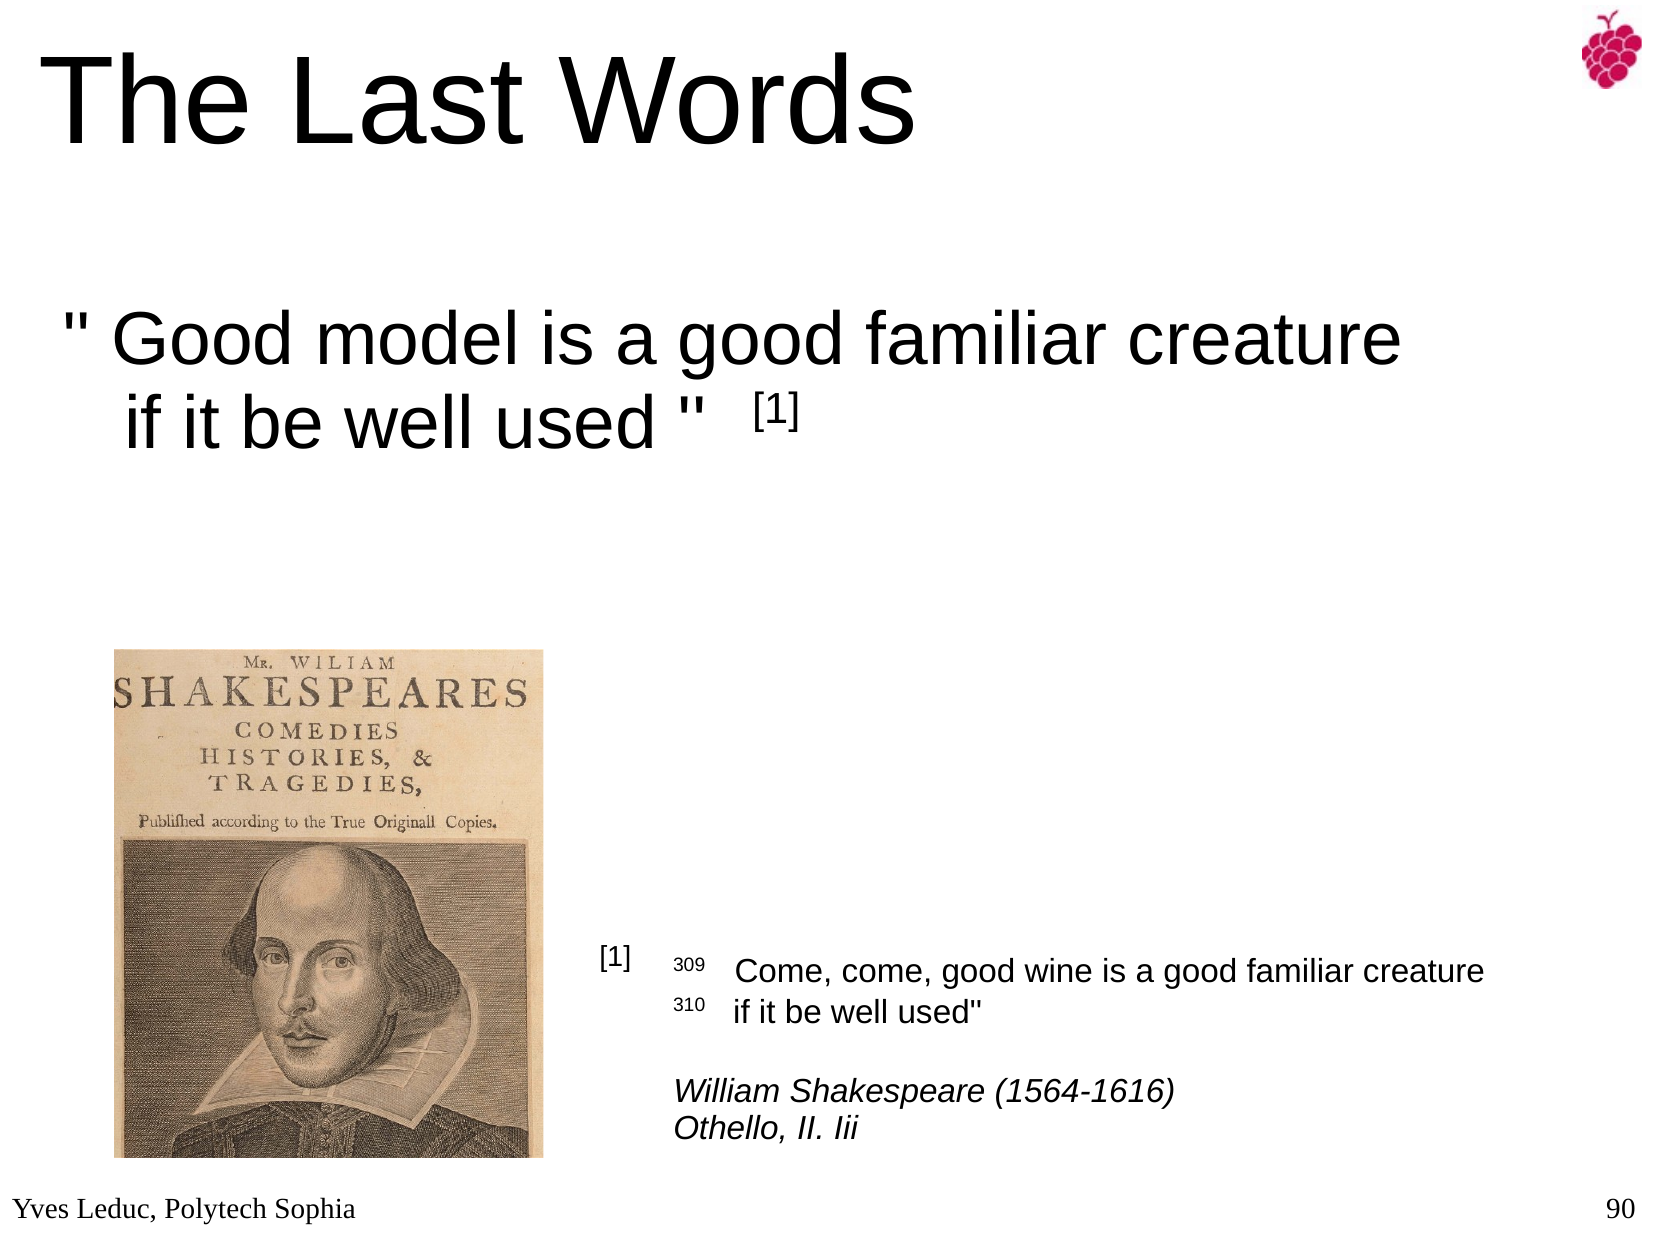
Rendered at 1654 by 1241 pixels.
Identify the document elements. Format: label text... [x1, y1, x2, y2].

text_box The Last Words [23, 22, 1217, 178]
picture [1582, 5, 1642, 89]
text_box [1] 309 Come, come, good wine is a good familiar creature 310 if it be well used'' William Shakespeare (1564-1616) Othello, II. Iii [584, 930, 1577, 1158]
picture [114, 649, 544, 1158]
text_box '' Good model is a good familiar creature if it be well used '' [1] [47, 289, 1583, 476]
